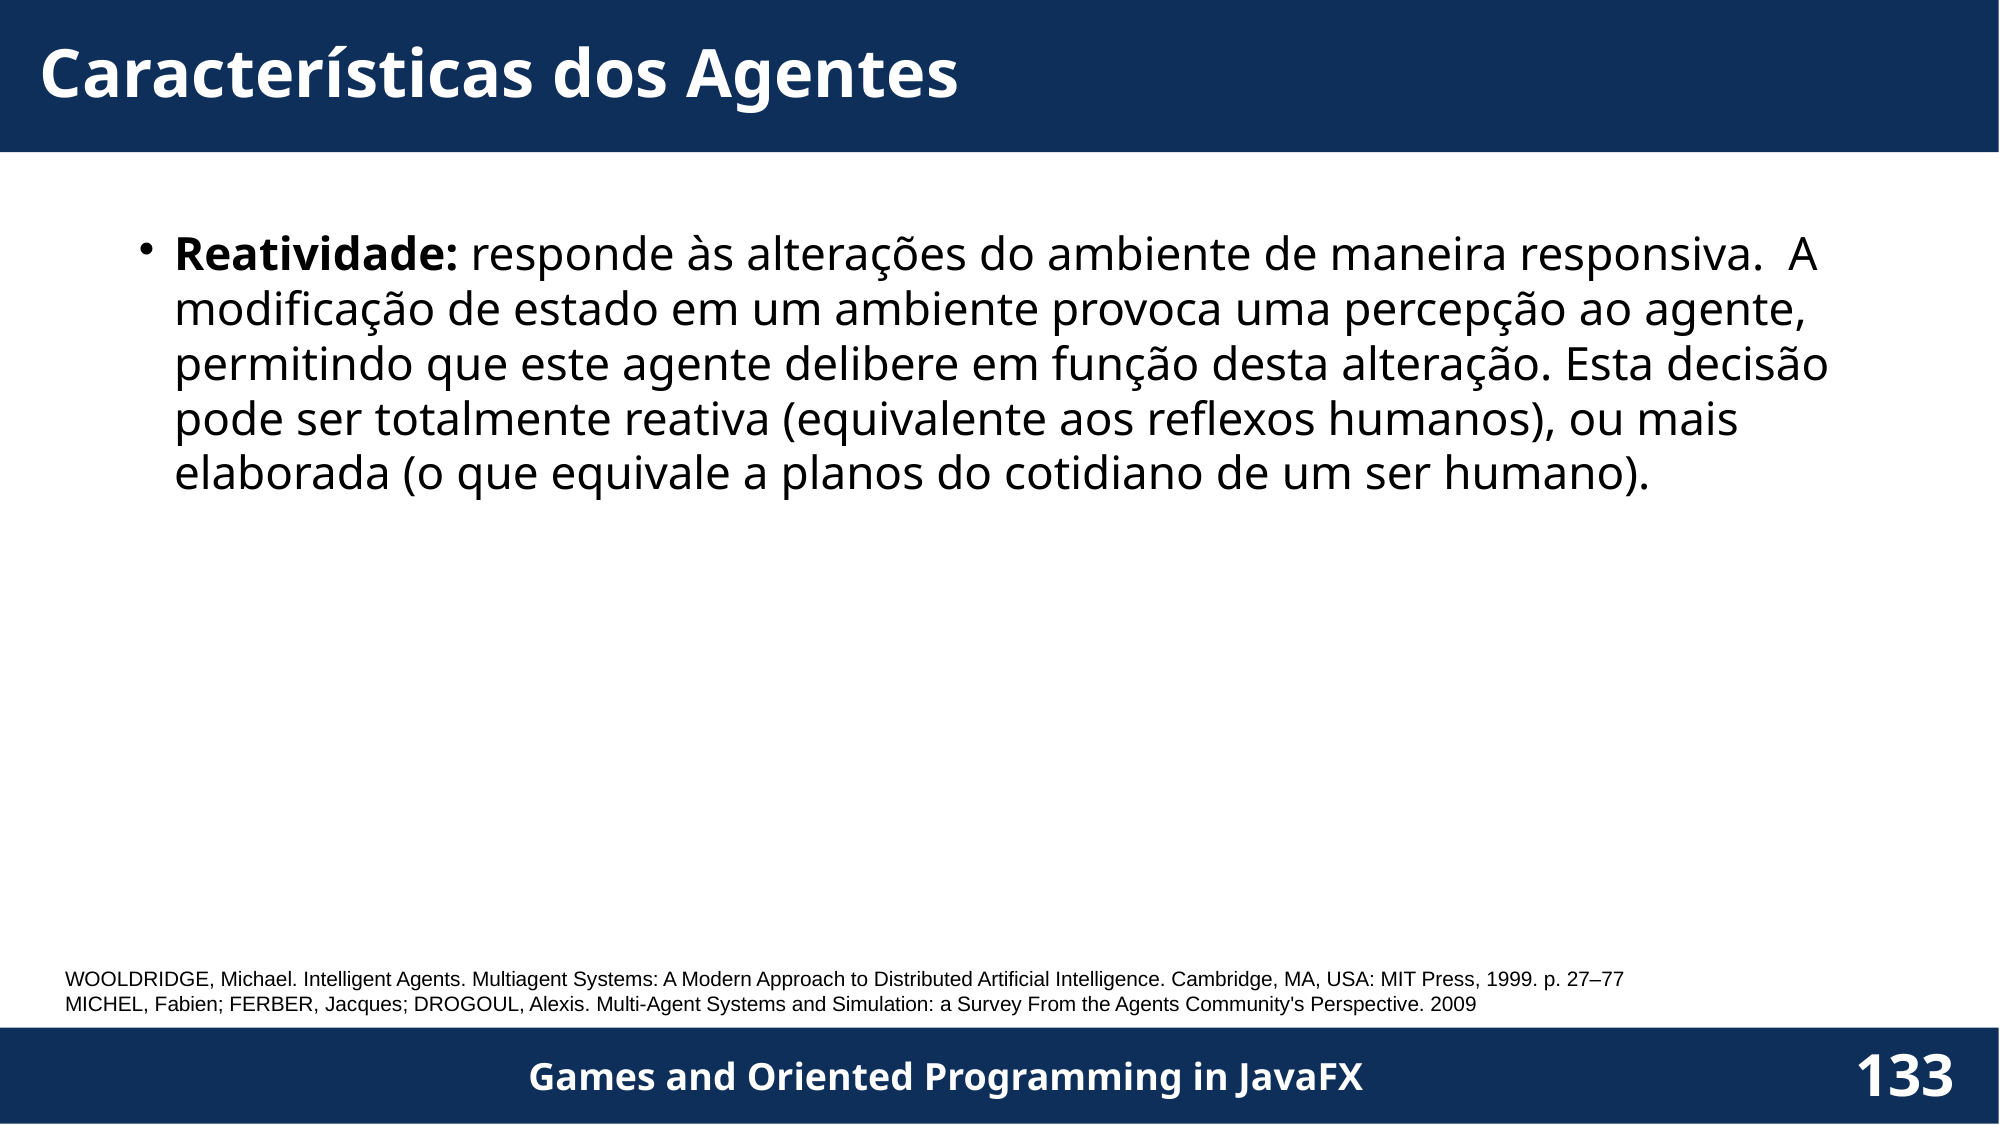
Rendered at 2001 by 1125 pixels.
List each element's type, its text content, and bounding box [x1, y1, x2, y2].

text_box Reatividade: responde às alterações do ambiente de maneira responsiva. A modificação de estado em um ambiente provoca uma percepção ao agente, permitindo que este agente delibere em função desta alteração. Esta decisão pode ser totalmente reativa (equivalente aos reflexos humanos), ou mais elaborada (o que equivale a planos do cotidiano de um ser humano). [88, 216, 1949, 617]
text_box Características dos Agentes [25, 23, 1999, 119]
text_box WOOLDRIDGE, Michael. Intelligent Agents. Multiagent Systems: A Modern Approach to Distributed Artificial Intelligence. Cambridge, MA, USA: MIT Press, 1999. p. 27–77 MICHEL, Fabien; FERBER, Jacques; DROGOUL, Alexis. Multi-Agent Systems and Simulation: a Survey From the Agents Community's Perspective. 2009 [50, 958, 1969, 1024]
